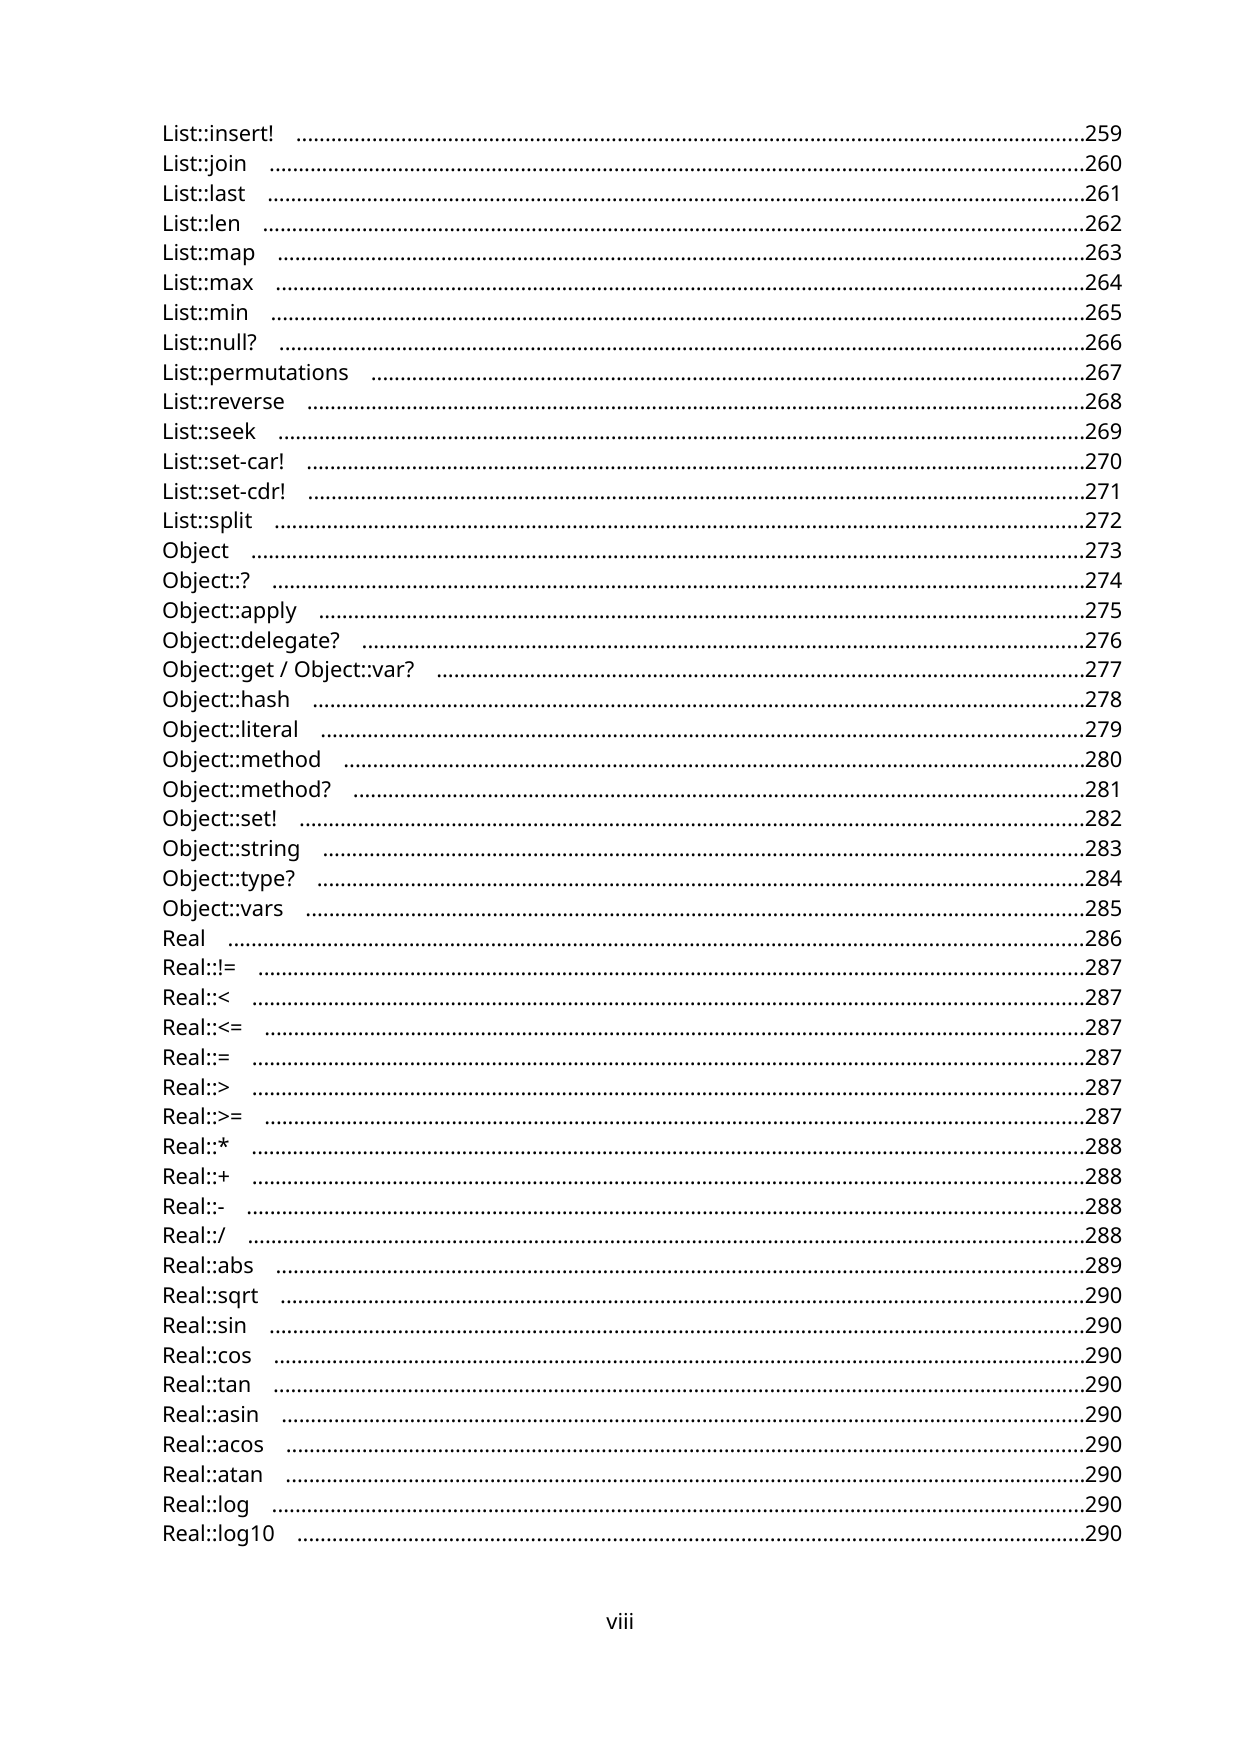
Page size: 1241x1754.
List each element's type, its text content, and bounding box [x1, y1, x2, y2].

text Object::literal 279 [162, 714, 1122, 744]
text List::seek 269 [162, 416, 1122, 446]
text Object::method? 281 [162, 773, 1122, 803]
text Real 286 [162, 922, 1122, 952]
text List::join 260 [162, 148, 1122, 178]
text Real::+ 288 [162, 1161, 1122, 1191]
text Object::hash 278 [162, 684, 1122, 714]
text Real::> 287 [162, 1071, 1122, 1101]
text List::insert! 259 [162, 118, 1122, 148]
text Object::set! 282 [162, 803, 1122, 833]
text List::max 264 [162, 267, 1122, 297]
text Object::method 280 [162, 744, 1122, 773]
text Real::sqrt 290 [162, 1280, 1122, 1310]
text List::reverse 268 [162, 386, 1122, 416]
text Object::delegate? 276 [162, 624, 1122, 654]
text List::split 272 [162, 505, 1122, 535]
text Object::? 274 [162, 565, 1122, 595]
text Real::log10 290 [162, 1518, 1122, 1548]
text Real::* 288 [162, 1131, 1122, 1161]
text Object::apply 275 [162, 595, 1122, 624]
text List::permutations 267 [162, 356, 1122, 386]
text List::map 263 [162, 237, 1122, 267]
text Object::get / Object::var? 277 [162, 654, 1122, 684]
text Object 273 [162, 535, 1122, 565]
text List::null? 266 [162, 327, 1122, 356]
text Real::= 287 [162, 1042, 1122, 1071]
text List::set-cdr! 271 [162, 476, 1122, 505]
text Object::type? 284 [162, 863, 1122, 893]
text Real::cos 290 [162, 1339, 1122, 1369]
text Real::abs 289 [162, 1250, 1122, 1280]
text List::last 261 [162, 178, 1122, 207]
text Real::acos 290 [162, 1429, 1122, 1459]
text Real::asin 290 [162, 1399, 1122, 1429]
text Real::atan 290 [162, 1459, 1122, 1488]
text Real::>= 287 [162, 1101, 1122, 1131]
text Object::string 283 [162, 833, 1122, 863]
text Real::log 290 [162, 1488, 1122, 1518]
text Real::/ 288 [162, 1220, 1122, 1250]
text List::min 265 [162, 297, 1122, 327]
text Real::!= 287 [162, 952, 1122, 982]
text Real::- 288 [162, 1191, 1122, 1220]
text Object::vars 285 [162, 893, 1122, 922]
text Real::tan 290 [162, 1369, 1122, 1399]
text List::len 262 [162, 207, 1122, 237]
text Real::< 287 [162, 982, 1122, 1012]
text Real::sin 290 [162, 1310, 1122, 1339]
text Real::<= 287 [162, 1012, 1122, 1042]
text List::set-car! 270 [162, 446, 1122, 476]
